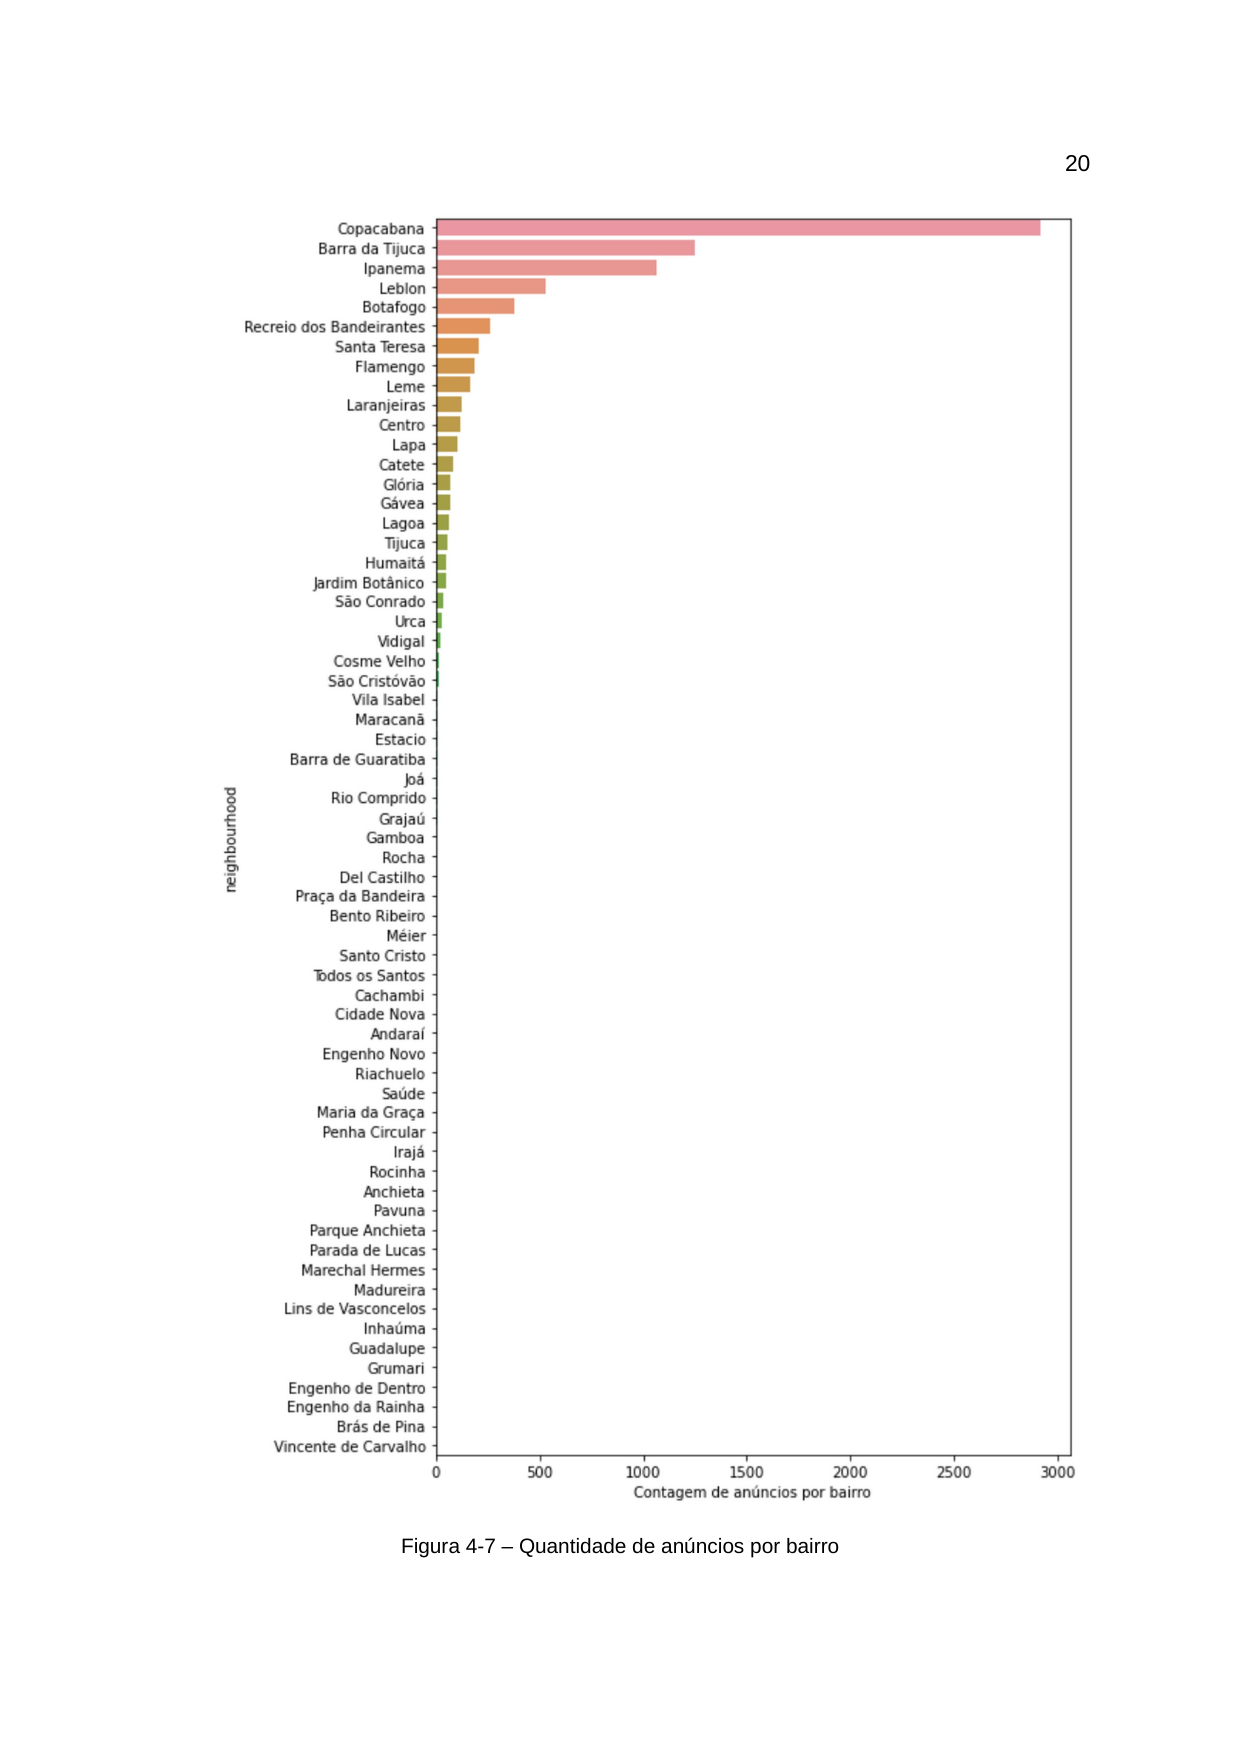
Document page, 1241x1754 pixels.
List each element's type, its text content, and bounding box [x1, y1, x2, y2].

text Figura 4-7 – Quantidade de anúncios por bairro [150, 1522, 1090, 1557]
picture [150, 205, 1090, 1522]
